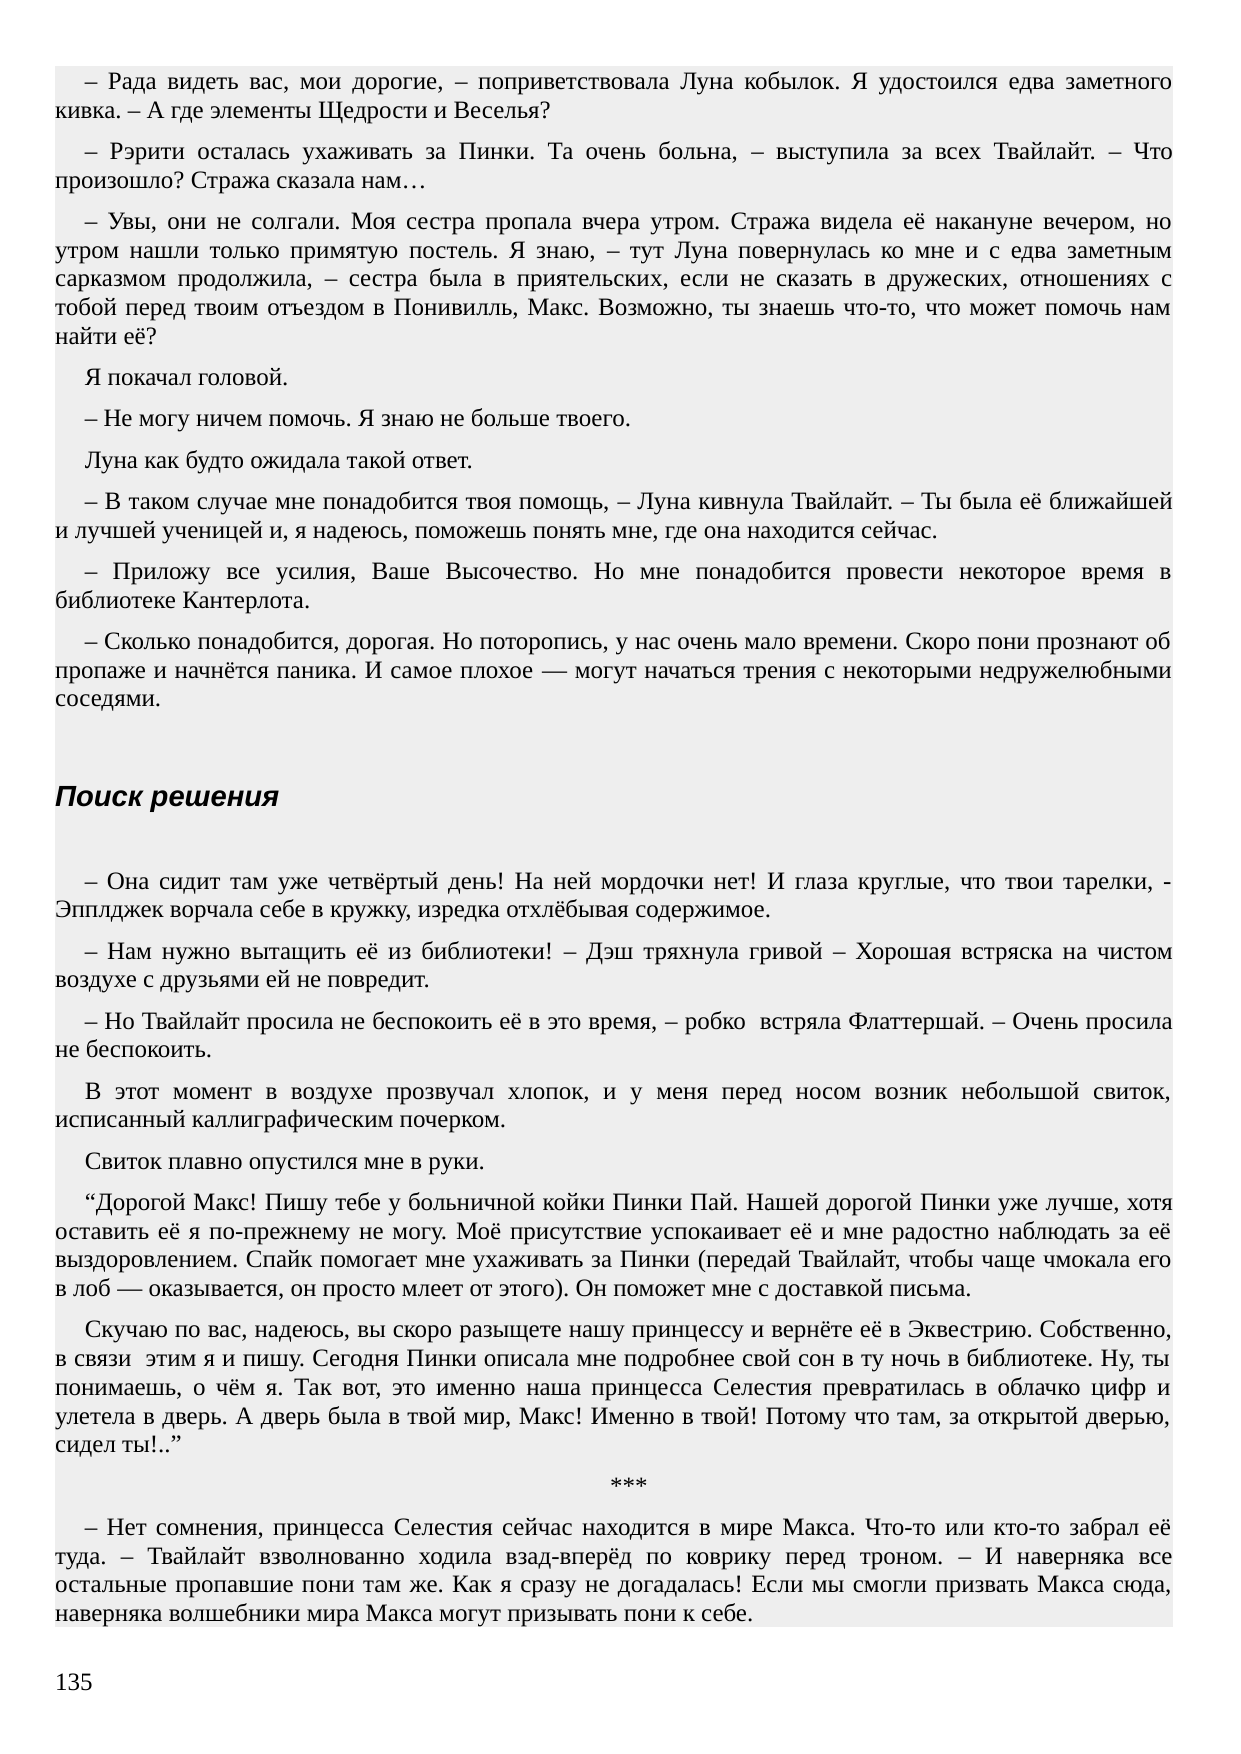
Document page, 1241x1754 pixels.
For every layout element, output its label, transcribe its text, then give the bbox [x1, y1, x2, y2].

text – Не могу ничем помочь. Я знаю не больше твоего. [55, 403, 1173, 432]
text – В таком случае мне понадобится твоя помощь, – Луна кивнула Твайлайт. – Ты была её ближайшей и лучшей ученицей и, я надеюсь, поможешь понять мне, где она находится сейчас. [55, 486, 1173, 543]
text – Нам нужно вытащить её из библиотеки! – Дэш тряхнула гривой – Хорошая встряска на чистом воздухе с друзьями ей не повредит. [55, 936, 1173, 993]
text *** [55, 1471, 1173, 1499]
text В этот момент в воздухе прозвучал хлопок, и у меня перед носом возник небольшой свиток, исписанный каллиграфическим почерком. [55, 1076, 1173, 1133]
text – Сколько понадобится, дорогая. Но поторопись, у нас очень мало времени. Скоро пони прознают об пропаже и начнётся паника. И самое плохое — могут начаться трения с некоторыми недружелюбными соседями. [55, 626, 1173, 712]
text – Нет сомнения, принцесса Селестия сейчас находится в мире Макса. Что-то или кто-то забрал её туда. – Твайлайт взволнованно ходила взад-вперёд по коврику перед троном. – И наверняка все остальные пропавшие пони там же. Как я сразу не догадалась! Если мы смогли призвать Макса сюда, наверняка волшебники мира Макса могут призывать пони к себе. [55, 1512, 1173, 1627]
text Луна как будто ожидала такой ответ. [55, 445, 1173, 473]
text – Приложу все усилия, Ваше Высочество. Но мне понадобится провести некоторое время в библиотеке Кантерлота. [55, 556, 1173, 613]
text – Рэрити осталась ухаживать за Пинки. Та очень больна, – выступила за всех Твайлайт. – Что произошло? Стража сказала нам… [55, 136, 1173, 193]
text – Она сидит там уже четвёртый день! На ней мордочки нет! И глаза круглые, что твои тарелки, - Эпплджек ворчала себе в кружку, изредка отхлёбывая содержимое. [55, 866, 1173, 923]
text – Но Твайлайт просила не беспокоить её в это время, – робко встряла Флаттершай. – Очень просила не беспокоить. [55, 1006, 1173, 1063]
text Свиток плавно опустился мне в руки. [55, 1146, 1173, 1174]
text – Рада видеть вас, мои дорогие, – поприветствовала Луна кобылок. Я удостоился едва заметного кивка. – А где элементы Щедрости и Веселья? [55, 66, 1173, 123]
subtitle Поиск решения [55, 778, 1173, 812]
text – Увы, они не солгали. Моя сестра пропала вчера утром. Стража видела её накануне вечером, но утром нашли только примятую постель. Я знаю, – тут Луна повернулась ко мне и с едва заметным сарказмом продолжила, – сестра была в приятельских, если не сказать в дружеских, отношениях с тобой перед твоим отъездом в Понивилль, Макс. Возможно, ты знаешь что-то, что может помочь нам найти её? [55, 206, 1173, 350]
text Я покачал головой. [55, 362, 1173, 391]
text Скучаю по вас, надеюсь, вы скоро разыщете нашу принцессу и вернёте её в Эквестрию. Собственно, в связи этим я и пишу. Сегодня Пинки описала мне подробнее свой сон в ту ночь в библиотеке. Ну, ты понимаешь, о чём я. Так вот, это именно наша принцесса Селестия превратилась в облачко цифр и улетела в дверь. А дверь была в твой мир, Макс! Именно в твой! Потому что там, за открытой дверью, сидел ты!..” [55, 1314, 1173, 1458]
text “Дорогой Макс! Пишу тебе у больничной койки Пинки Пай. Нашей дорогой Пинки уже лучше, хотя оставить её я по-прежнему не могу. Моё присутствие успокаивает её и мне радостно наблюдать за её выздоровлением. Спайк помогает мне ухаживать за Пинки (передай Твайлайт, чтобы чаще чмокала его в лоб — оказывается, он просто млеет от этого). Он поможет мне с доставкой письма. [55, 1187, 1173, 1302]
